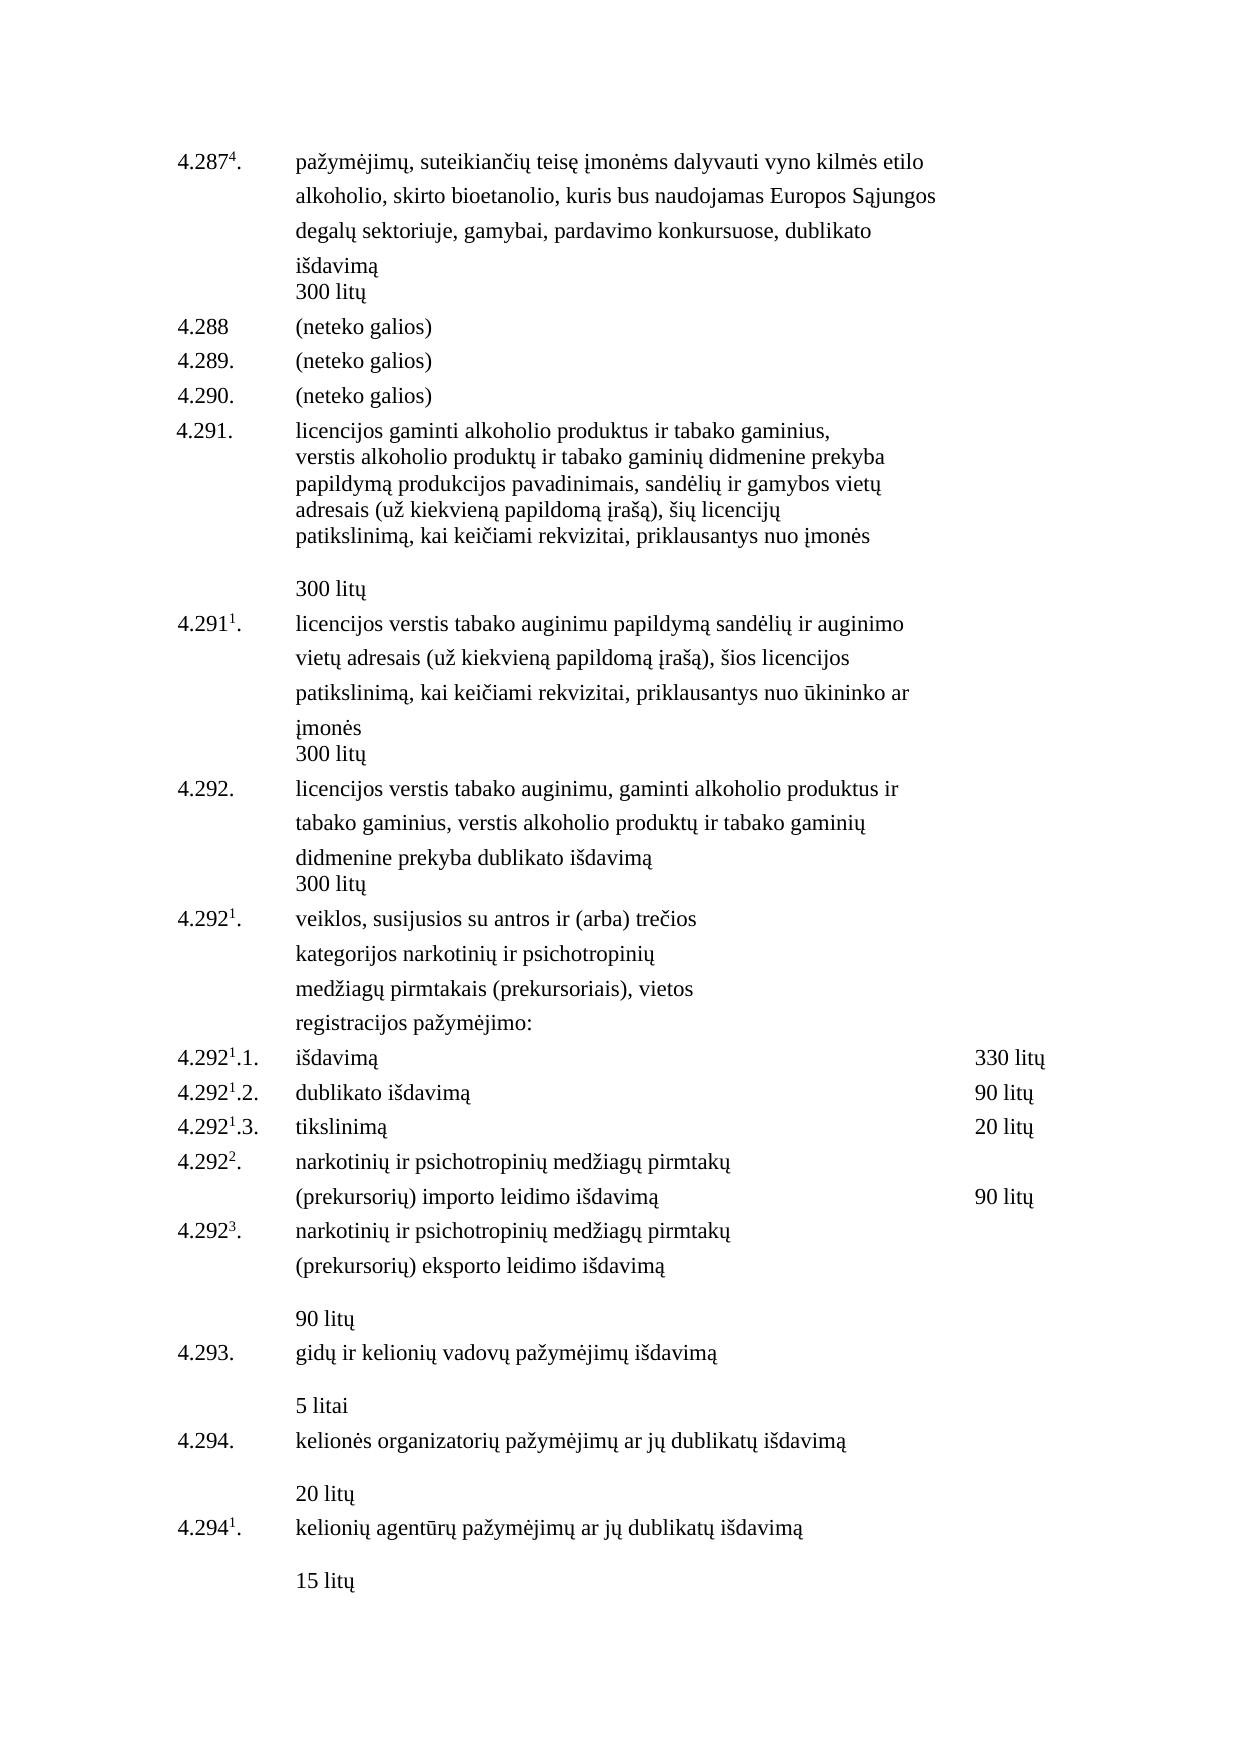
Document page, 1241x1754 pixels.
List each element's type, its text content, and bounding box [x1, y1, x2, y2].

text didmenine prekyba dublikato išdavimą 300 litų [177, 844, 945, 897]
text (prekursorių) importo leidimo išdavimą 90 litų [177, 1183, 1122, 1209]
text 4.2922. narkotinių ir psichotropinių medžiagų pirmtakų [177, 1148, 1122, 1174]
text 4.289. (neteko galios) [177, 347, 945, 374]
text kategorijos narkotinių ir psichotropinių [177, 940, 1122, 966]
text patikslinimą, kai keičiami rekvizitai, priklausantys nuo ūkininko ar [177, 679, 945, 705]
text 4.293. gidų ir kelionių vadovų pažymėjimų išdavimą 5 litai [177, 1339, 945, 1418]
text 4.2921. veiklos, susijusios su antros ir (arba) trečios [177, 905, 1122, 932]
text tabako gaminius, verstis alkoholio produktų ir tabako gaminių [177, 809, 945, 836]
text degalų sektoriuje, gamybai, pardavimo konkursuose, dublikato [177, 217, 945, 243]
text 4.294. kelionės organizatorių pažymėjimų ar jų dublikatų išdavimą 20 litų [177, 1427, 945, 1506]
text 4.2923. narkotinių ir psichotropinių medžiagų pirmtakų [177, 1217, 1122, 1244]
text (prekursorių) eksporto leidimo išdavimą 90 litų [177, 1252, 945, 1331]
text 4.2921.1. išdavimą 330 litų [177, 1044, 1122, 1070]
text 4.2941. kelionių agentūrų pažymėjimų ar jų dublikatų išdavimą 15 litų [177, 1514, 945, 1593]
text registracijos pažymėjimo: [177, 1009, 1122, 1036]
text medžiagų pirmtakais (prekursoriais), vietos [177, 974, 1122, 1001]
text 4.291. licencijos gaminti alkoholio produktus ir tabako gaminius, verstis alkoholio produktų ir tabako gaminių didmenine prekyba papildymą produkcijos pavadinimais, sandėlių ir gamybos vietų adresais (už kiekvieną papildomą įrašą), šių licencijų patikslinimą, kai keičiami rekvizitai, priklausantys nuo įmonės 300 litų [176, 417, 886, 601]
text 4.290. (neteko galios) [177, 382, 945, 408]
text 4.2921.2. dublikato išdavimą 90 litų [177, 1079, 1122, 1105]
text 4.2911. licencijos verstis tabako auginimu papildymą sandėlių ir auginimo [177, 610, 945, 636]
text vietų adresais (už kiekvieną papildomą įrašą), šios licencijos [177, 644, 945, 671]
text 4.2921.3. tikslinimą 20 litų [177, 1113, 1122, 1140]
text įmonės 300 litų [177, 714, 945, 766]
text 4.292. licencijos verstis tabako auginimu, gaminti alkoholio produktus ir [177, 775, 945, 801]
text išdavimą 300 litų [177, 252, 945, 304]
text 4.288 (neteko galios) [177, 313, 945, 339]
text alkoholio, skirto bioetanolio, kuris bus naudojamas Europos Sąjungos [177, 182, 945, 209]
text 4.2874. pažymėjimų, suteikiančių teisę įmonėms dalyvauti vyno kilmės etilo [177, 148, 945, 174]
